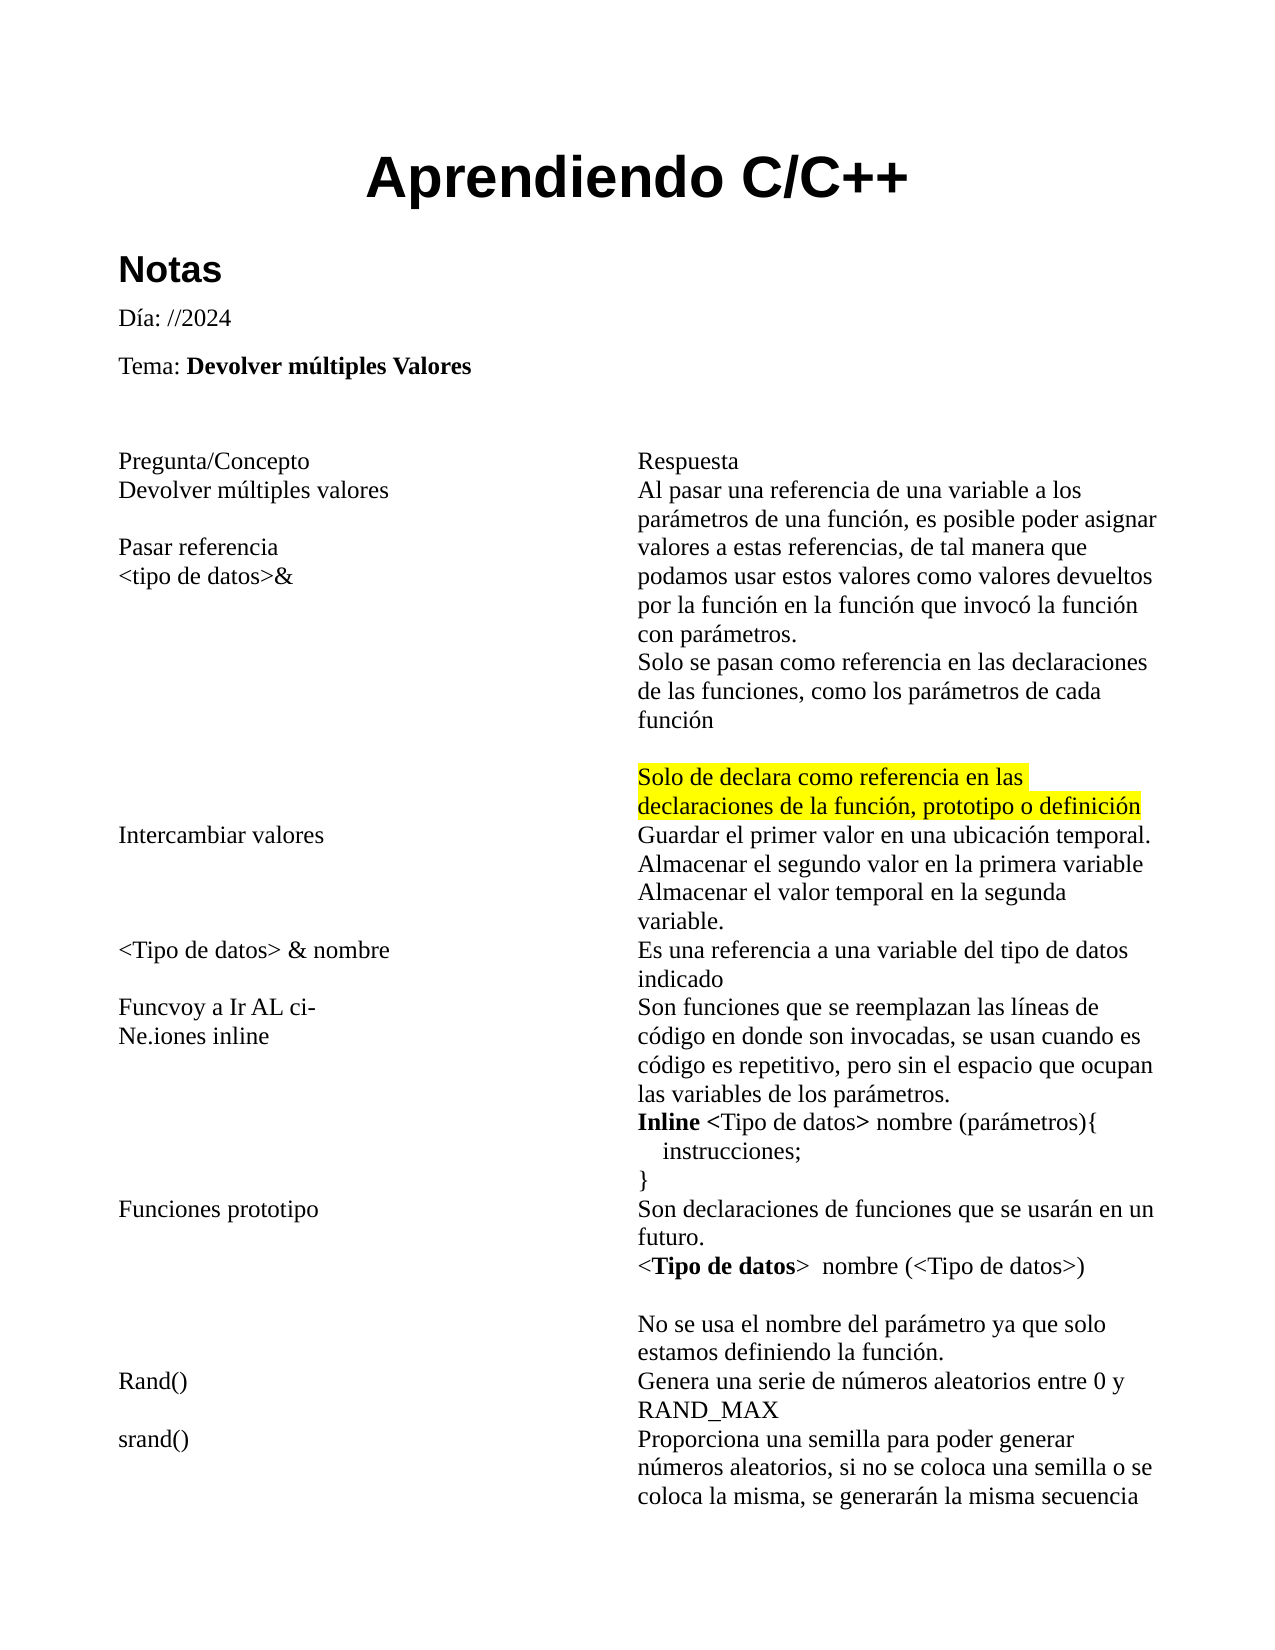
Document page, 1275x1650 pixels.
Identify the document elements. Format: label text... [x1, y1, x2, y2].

table_cell Es una referencia a una variable del tipo de datos indicado [638, 935, 1157, 992]
table_cell Devolver múltiples valores Pasar referencia <tipo de datos>& [118, 475, 637, 820]
table_cell Son declaraciones de funciones que se usarán en un futuro. <Tipo de datos> nombre (<Tipo de datos>) No se usa el nombre del parámetro ya que solo estamos definiendo la función. [638, 1194, 1157, 1366]
table_header Respuesta [638, 446, 1157, 475]
table_cell srand() [118, 1424, 637, 1510]
text Día: //2024 [118, 303, 1157, 332]
title Aprendiendo C/C++ [118, 143, 1157, 210]
table_header Pregunta/Concepto [118, 446, 637, 475]
table_cell Intercambiar valores [118, 820, 637, 935]
table_cell Guardar el primer valor en una ubicación temporal. Almacenar el segundo valor en la primera variable Almacenar el valor temporal en la segunda variable. [638, 820, 1157, 935]
table_cell Proporciona una semilla para poder generar números aleatorios, si no se coloca una semilla o se coloca la misma, se generarán la misma secuencia [638, 1424, 1157, 1510]
table_cell Son funciones que se reemplazan las líneas de código en donde son invocadas, se usan cuando es código es repetitivo, pero sin el espacio que ocupan las variables de los parámetros. Inline <Tipo de datos> nombre (parámetros){ instrucciones; } [638, 993, 1157, 1194]
subtitle Notas [118, 248, 1157, 291]
table_cell <Tipo de datos> & nombre [118, 935, 637, 992]
table_cell Funciones prototipo [118, 1194, 637, 1366]
text Tema: Devolver múltiples Valores [118, 351, 1157, 380]
table_cell Al pasar una referencia de una variable a los parámetros de una función, es posible poder asignar valores a estas referencias, de tal manera que podamos usar estos valores como valores devueltos por la función en la función que invocó la función con parámetros. Solo se pasan como referencia en las declaraciones de las funciones, como los parámetros de cada función Solo de declara como referencia en las declaraciones de la función, prototipo o definición [638, 475, 1157, 820]
table_cell Genera una serie de números aleatorios entre 0 y RAND_MAX [638, 1366, 1157, 1424]
table_cell Funcvoy a Ir AL ci- Ne.iones inline [118, 993, 637, 1194]
table_cell Rand() [118, 1366, 637, 1424]
